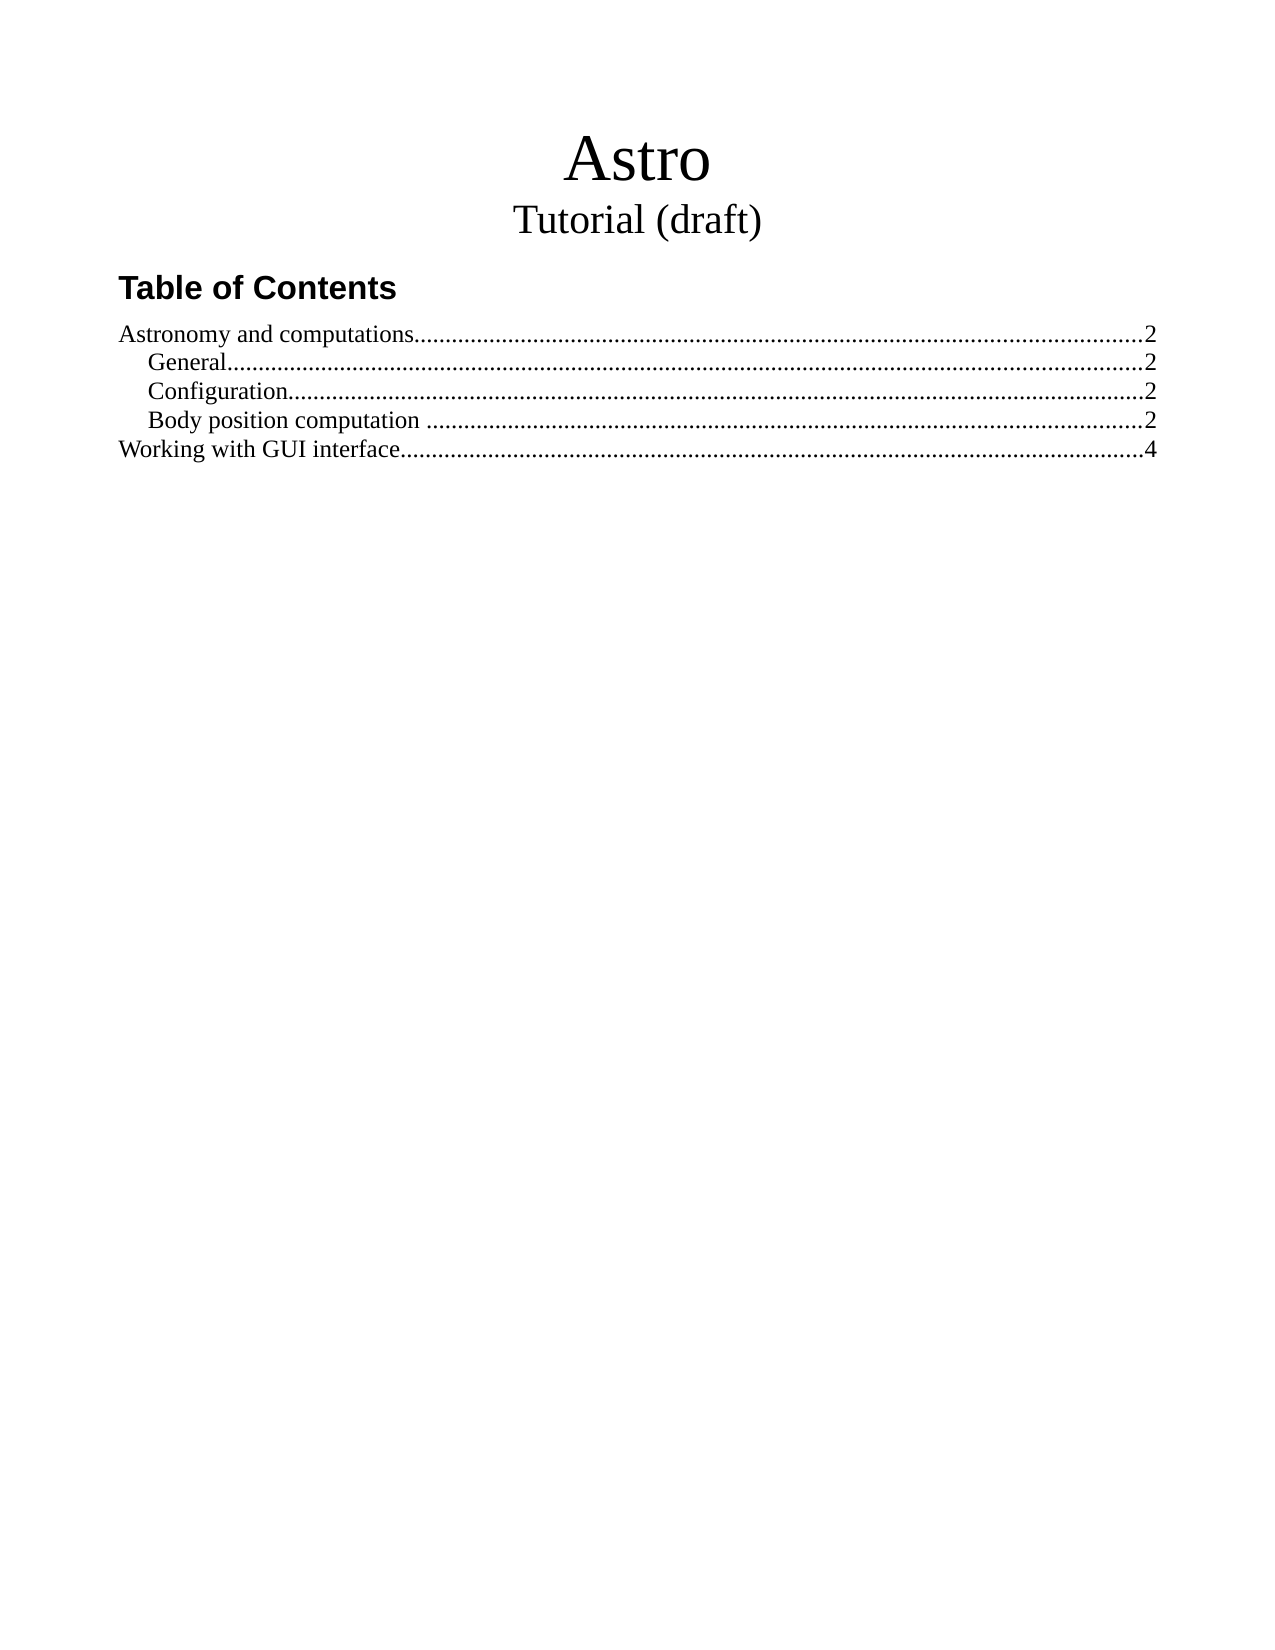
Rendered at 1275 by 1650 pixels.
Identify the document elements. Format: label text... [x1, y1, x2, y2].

subtitle Table of Contents [118, 268, 1157, 306]
text General 2 [148, 347, 1157, 376]
text Tutorial (draft) [118, 195, 1157, 243]
text Working with GUI interface 4 [118, 434, 1157, 462]
text Astronomy and computations 2 [118, 319, 1157, 347]
text Body position computation 2 [148, 405, 1157, 434]
text Configuration 2 [148, 376, 1157, 405]
text Astro [118, 118, 1157, 195]
